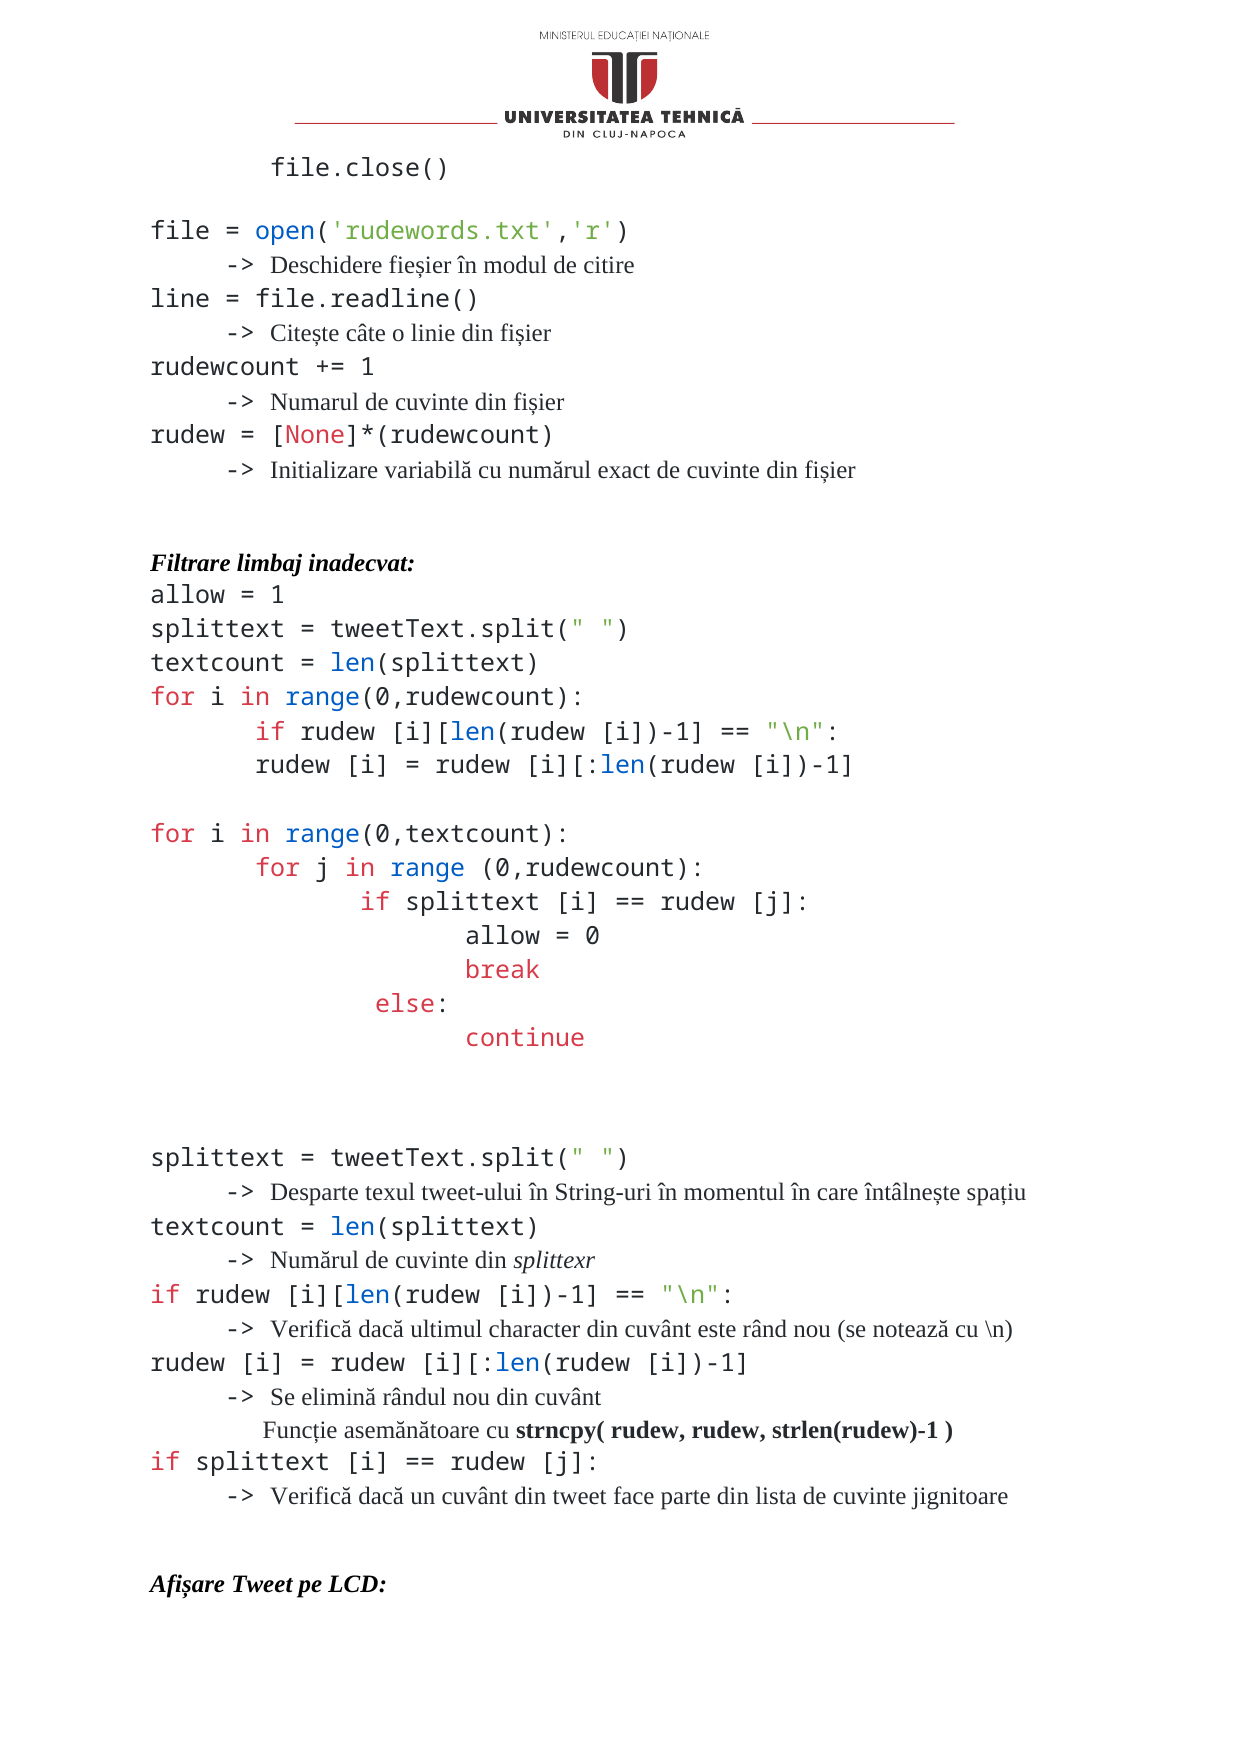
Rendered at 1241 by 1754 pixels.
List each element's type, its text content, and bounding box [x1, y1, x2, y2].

text else: [150, 986, 1090, 1020]
text splittext = tweetText.split(" ") [150, 1140, 1090, 1174]
text -> Desparte texul tweet-ului în String-uri în momentul în care întâlnește spațiu [150, 1174, 1090, 1208]
text allow = 0 [150, 917, 1090, 952]
text -> Se elimină rândul nou din cuvânt Funcție asemănătoare cu strncpy( rudew, rudew, strlen(rudew)-1 ) [150, 1378, 1090, 1444]
text if rudew [i][len(rudew [i])-1] == "\n": [150, 713, 1090, 747]
text textcount = len(splittext) [150, 645, 1090, 679]
text -> Numărul de cuvinte din splittexr [150, 1242, 1090, 1276]
text file.close() [150, 150, 1090, 184]
text line = file.readline() [150, 281, 1090, 315]
text rudew [i] = rudew [i][:len(rudew [i])-1] [150, 747, 1090, 781]
text rudewcount += 1 [150, 349, 1090, 383]
text for i in range(0,rudewcount): [150, 679, 1090, 713]
text -> Numarul de cuvinte din fișier [150, 383, 1090, 417]
text -> Verifică dacă un cuvânt din tweet face parte din lista de cuvinte jignitoare [150, 1478, 1090, 1512]
text file = open('rudewords.txt','r') [150, 213, 1090, 247]
text allow = 1 [150, 577, 1090, 611]
text textcount = len(splittext) [150, 1208, 1090, 1242]
text for i in range(0,textcount): [150, 815, 1090, 849]
text break [150, 952, 1090, 986]
text Filtrare limbaj inadecvat: [150, 548, 1090, 577]
text Afișare Tweet pe LCD: [150, 1569, 1090, 1598]
text -> Initializare variabilă cu numărul exact de cuvinte din fișier [150, 451, 1090, 485]
text -> Citește câte o linie din fișier [150, 315, 1090, 349]
text continue [150, 1020, 1090, 1054]
text -> Deschidere fieșier în modul de citire [150, 247, 1090, 281]
text rudew [i] = rudew [i][:len(rudew [i])-1] [150, 1344, 1090, 1378]
text splittext = tweetText.split(" ") [150, 611, 1090, 645]
text if rudew [i][len(rudew [i])-1] == "\n": [150, 1276, 1090, 1310]
text rudew = [None]*(rudewcount) [150, 417, 1090, 451]
text if splittext [i] == rudew [j]: [150, 883, 1090, 917]
text for j in range (0,rudewcount): [150, 849, 1090, 883]
text -> Verifică dacă ultimul character din cuvânt este rând nou (se notează cu \n) [150, 1310, 1090, 1344]
text if splittext [i] == rudew [j]: [150, 1444, 1090, 1478]
